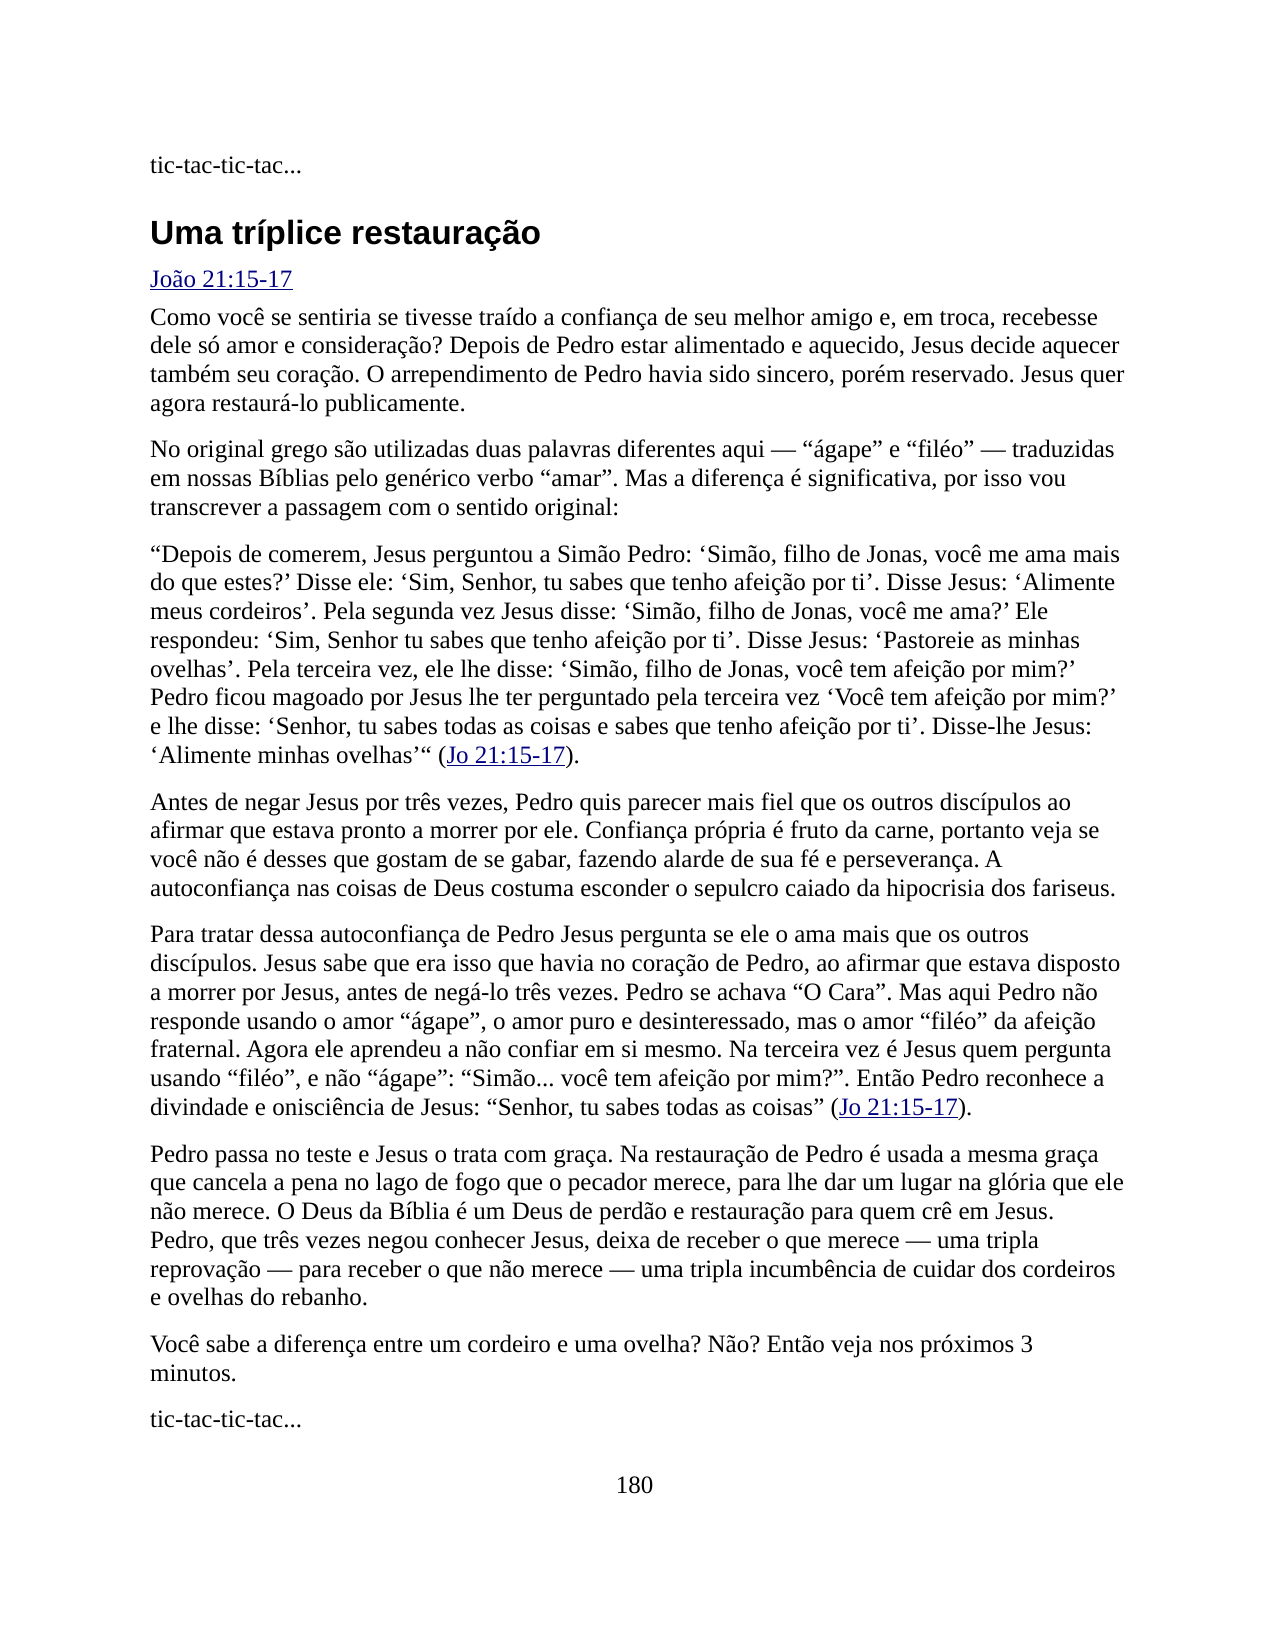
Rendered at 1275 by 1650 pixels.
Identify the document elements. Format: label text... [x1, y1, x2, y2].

text No original grego são utilizadas duas palavras diferentes aqui — “ágape” e “filéo” — traduzidas em nossas Bíblias pelo genérico verbo “amar”. Mas a diferença é significativa, por isso vou transcrever a passagem com o sentido original: [150, 434, 1125, 521]
text Você sabe a diferença entre um cordeiro e uma ovelha? Não? Então veja nos próximos 3 minutos. [150, 1329, 1125, 1387]
subtitle Uma tríplice restauração [150, 213, 1125, 251]
text tic-tac-tic-tac... [150, 150, 1125, 179]
text Para tratar dessa autoconfiança de Pedro Jesus pergunta se ele o ama mais que os outros discípulos. Jesus sabe que era isso que havia no coração de Pedro, ao afirmar que estava disposto a morrer por Jesus, antes de negá-lo três vezes. Pedro se achava “O Cara”. Mas aqui Pedro não responde usando o amor “ágape”, o amor puro e desinteressado, mas o amor “filéo” da afeição fraternal. Agora ele aprendeu a não confiar em si mesmo. Na terceira vez é Jesus quem pergunta usando “filéo”, e não “ágape”: “Simão... você tem afeição por mim?”. Então Pedro reconhece a divindade e onisciência de Jesus: “Senhor, tu sabes todas as coisas” (Jo 21:15-17). [150, 919, 1125, 1121]
text Como você se sentiria se tivesse traído a confiança de seu melhor amigo e, em troca, recebesse dele só amor e consideração? Depois de Pedro estar alimentado e aquecido, Jesus decide aquecer também seu coração. O arrependimento de Pedro havia sido sincero, porém reservado. Jesus quer agora restaurá-lo publicamente. [150, 302, 1125, 417]
text “Depois de comerem, Jesus perguntou a Simão Pedro: ‘Simão, filho de Jonas, você me ama mais do que estes?’ Disse ele: ‘Sim, Senhor, tu sabes que tenho afeição por ti’. Disse Jesus: ‘Alimente meus cordeiros’. Pela segunda vez Jesus disse: ‘Simão, filho de Jonas, você me ama?’ Ele respondeu: ‘Sim, Senhor tu sabes que tenho afeição por ti’. Disse Jesus: ‘Pastoreie as minhas ovelhas’. Pela terceira vez, ele lhe disse: ‘Simão, filho de Jonas, você tem afeição por mim?’ Pedro ficou magoado por Jesus lhe ter perguntado pela terceira vez ‘Você tem afeição por mim?’ e lhe disse: ‘Senhor, tu sabes todas as coisas e sabes que tenho afeição por ti’. Disse-lhe Jesus: ‘Alimente minhas ovelhas’“ (Jo 21:15-17). [150, 539, 1125, 769]
text Antes de negar Jesus por três vezes, Pedro quis parecer mais fiel que os outros discípulos ao afirmar que estava pronto a morrer por ele. Confiança própria é fruto da carne, portanto veja se você não é desses que gostam de se gabar, fazendo alarde de sua fé e perseverança. A autoconfiança nas coisas de Deus costuma esconder o sepulcro caiado da hipocrisia dos fariseus. [150, 787, 1125, 902]
text tic-tac-tic-tac... [150, 1404, 1125, 1433]
text João 21:15-17 [150, 264, 1125, 293]
text Pedro passa no teste e Jesus o trata com graça. Na restauração de Pedro é usada a mesma graça que cancela a pena no lago de fogo que o pecador merece, para lhe dar um lugar na glória que ele não merece. O Deus da Bíblia é um Deus de perdão e restauração para quem crê em Jesus. Pedro, que três vezes negou conhecer Jesus, deixa de receber o que merece — uma tripla reprovação — para receber o que não merece — uma tripla incumbência de cuidar dos cordeiros e ovelhas do rebanho. [150, 1139, 1125, 1311]
